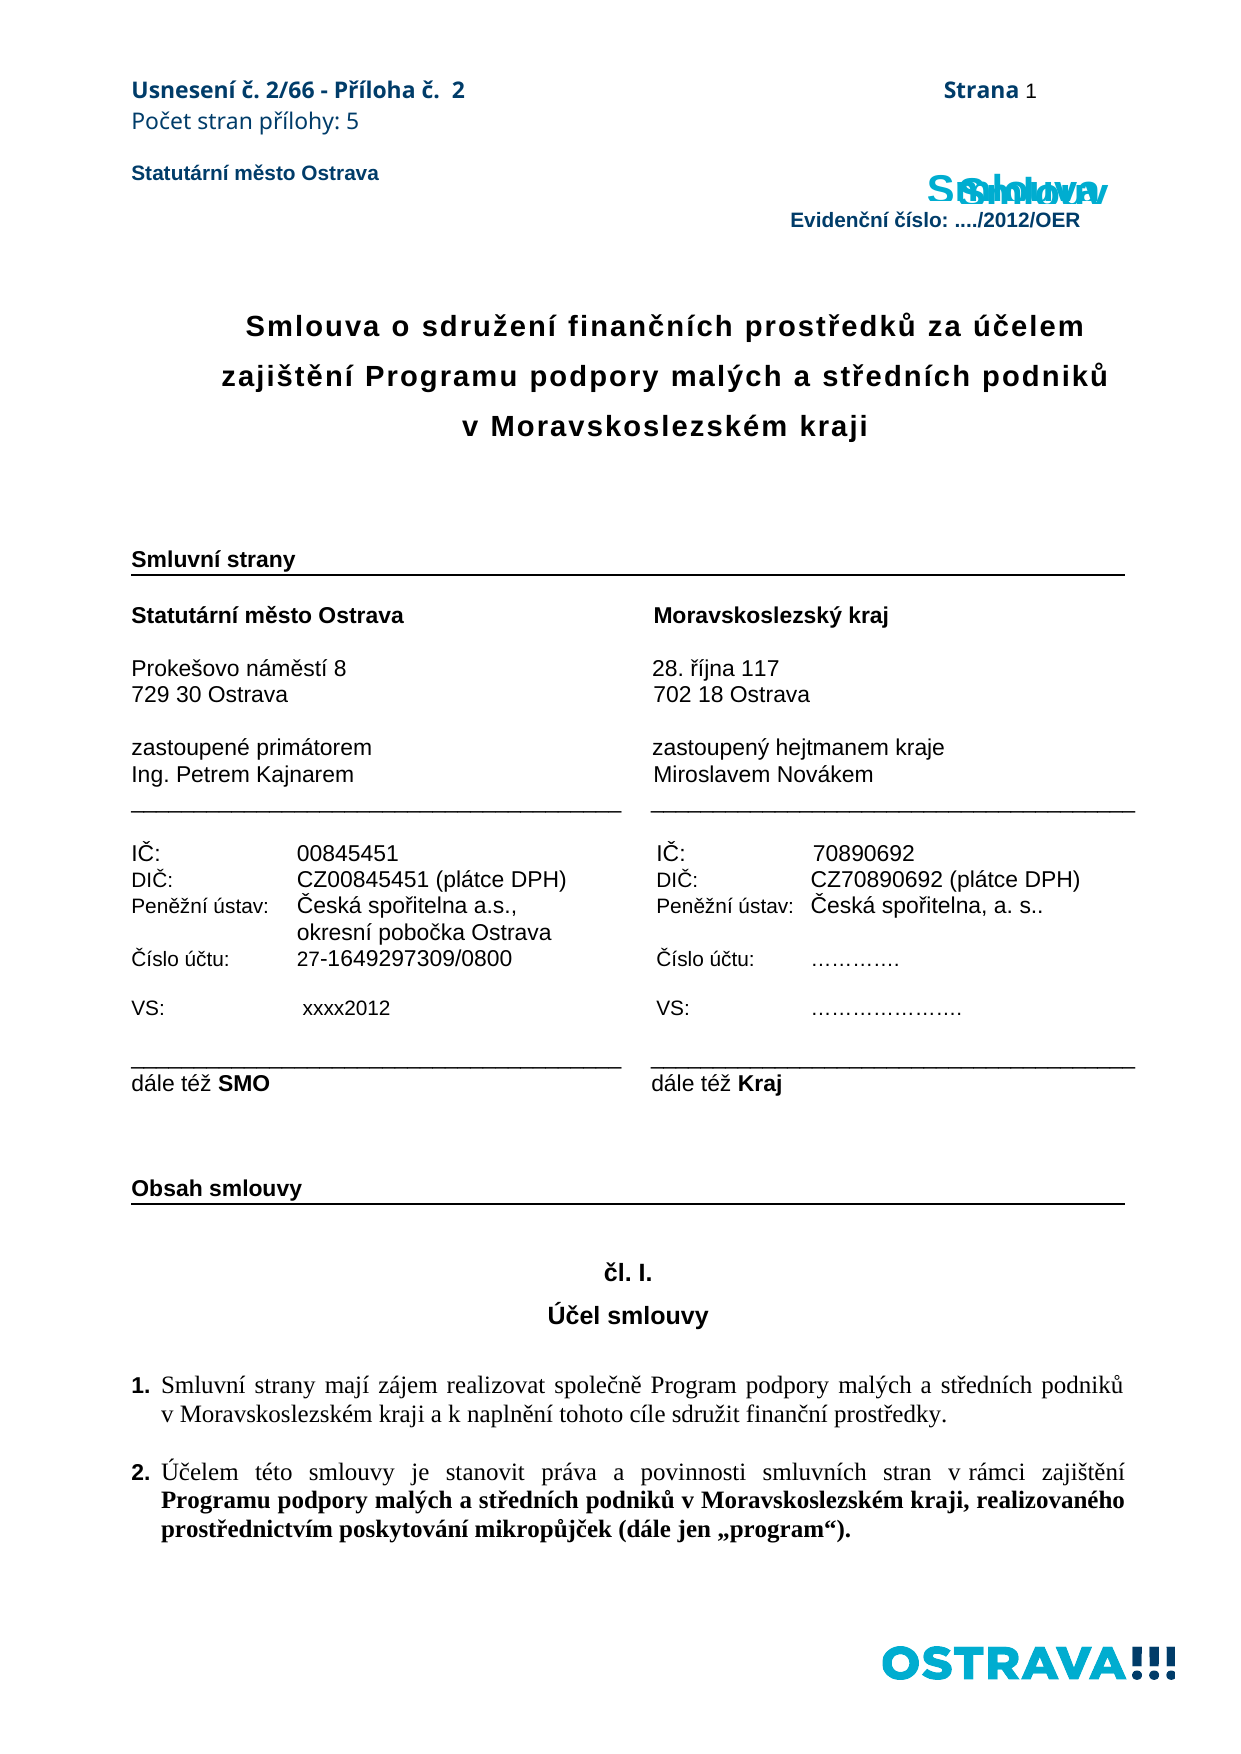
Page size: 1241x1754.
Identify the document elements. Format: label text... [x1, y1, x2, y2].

text Ing. Petrem Kajnarem Miroslavem Novákem [131, 761, 1125, 787]
text VS: xxxx2012 VS: …………………. [131, 995, 1125, 1019]
text IČ: 00845451 IČ: 70890692 [131, 839, 1125, 866]
text Prokešovo náměstí 8 28. října 117 [131, 655, 1125, 681]
text Smluvní strany [131, 546, 1125, 574]
list Smluvní strany mají zájem realizovat společně Program podpory malých a středních podniků v Moravskoslezském kraji a k naplnění tohoto cíle sdružit finanční prostředky. [131, 1370, 1125, 1428]
text zastoupené primátorem zastoupený hejtmanem kraje [131, 734, 1125, 761]
text DIČ: CZ00845451 (plátce DPH) DIČ: CZ70890692 (plátce DPH) [131, 866, 1125, 892]
text zajištění Programu podpory malých a středních podniků v Moravskoslezském kraji [205, 359, 1125, 443]
text Peněžní ústav: Česká spořitelna a.s., Peněžní ústav: Česká spořitelna, a. s.. [131, 892, 1125, 919]
text dále též SMO dále též Kraj [131, 1069, 1125, 1096]
text Smlouva o sdružení finančních prostředků za účelem [205, 309, 1125, 342]
list Účelem této smlouvy je stanovit práva a povinnosti smluvních stran v rámci zajištění Programu podpory malých a středních podniků v Moravskoslezském kraji, realizovaného prostřednictvím poskytování mikropůjček (dále jen „program“). [131, 1457, 1125, 1543]
text Statutární město Ostrava Moravskoslezský kraj [131, 602, 1125, 629]
text Obsah smlouvy [131, 1175, 1125, 1203]
picture [882, 1646, 1175, 1680]
text Účel smlouvy [131, 1301, 1125, 1329]
text okresní pobočka Ostrava [131, 919, 1125, 945]
text 729 30 Ostrava 702 18 Ostrava [131, 681, 1125, 708]
text čl. I. [131, 1258, 1125, 1286]
text Číslo účtu: 27-1649297309/0800 Číslo účtu: …………. [131, 945, 1125, 971]
